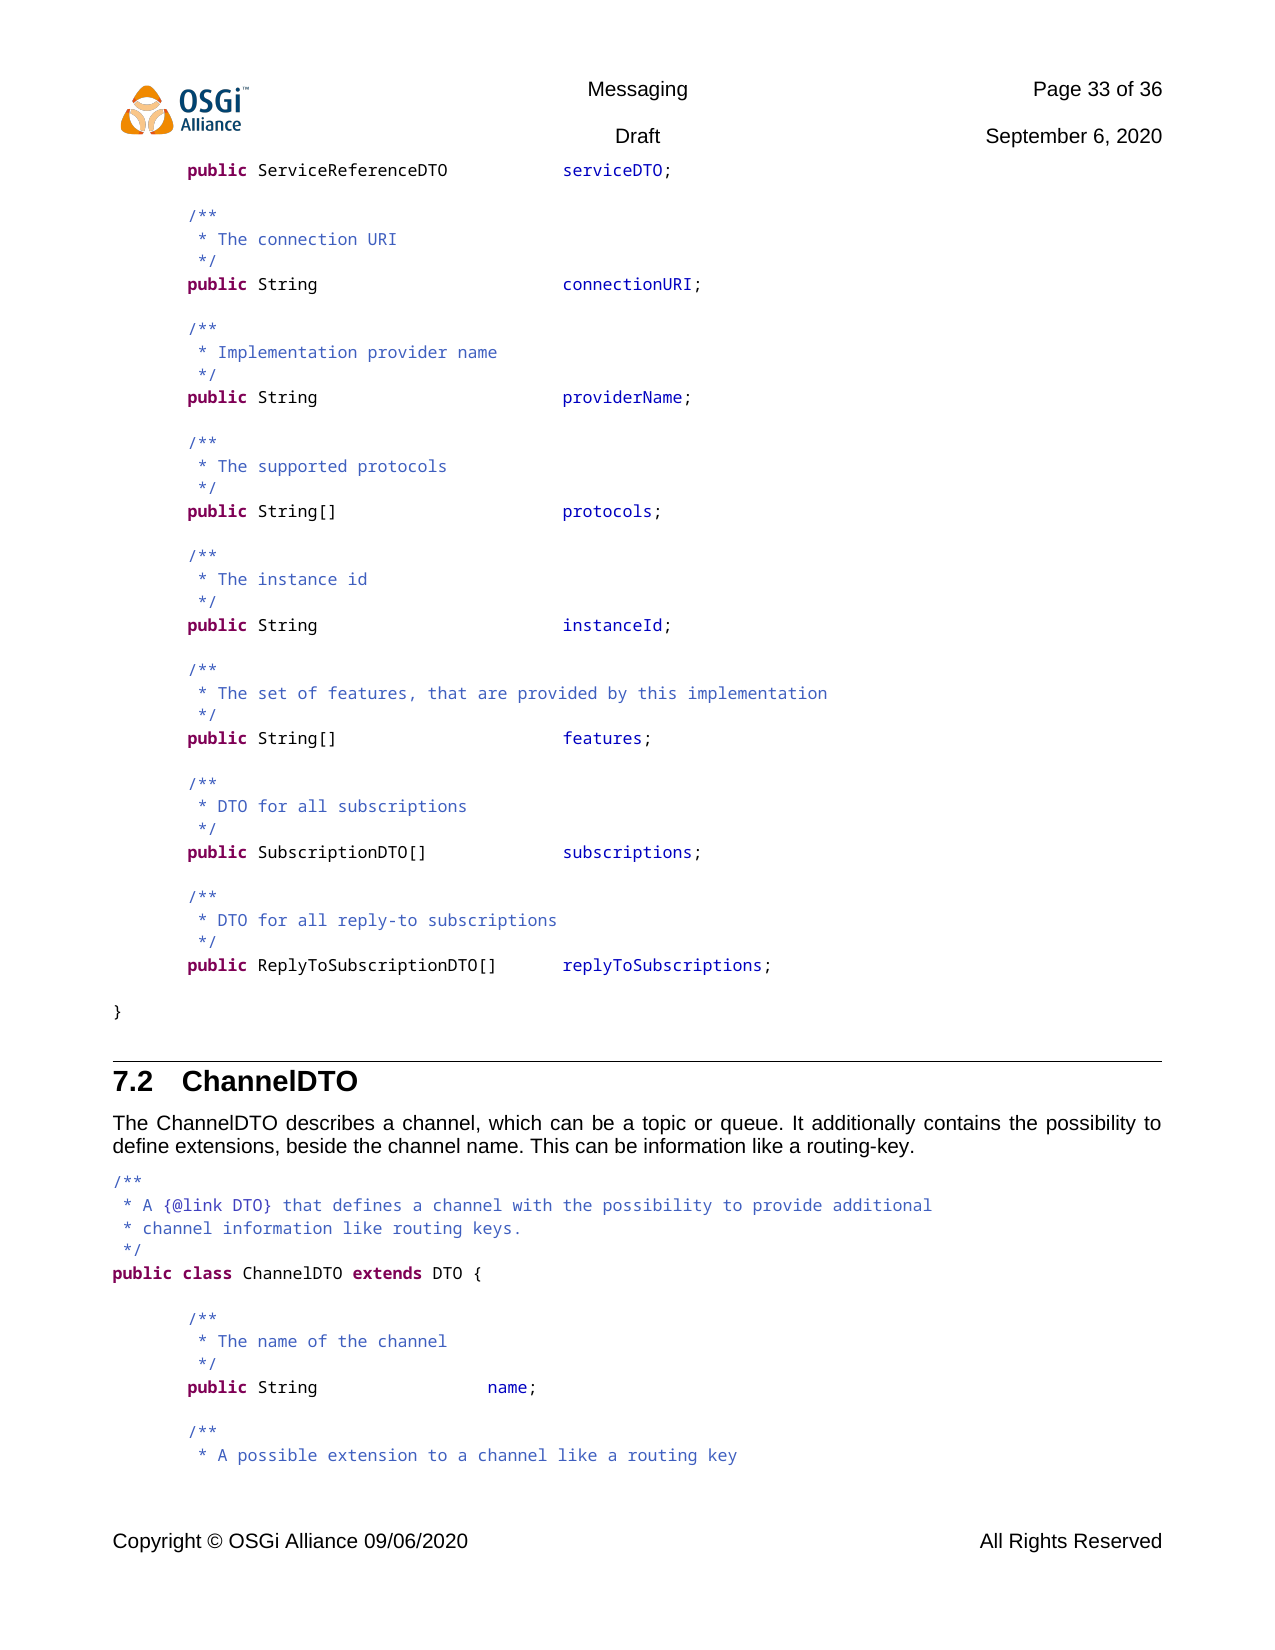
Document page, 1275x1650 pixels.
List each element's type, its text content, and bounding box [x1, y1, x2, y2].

text /** [112, 318, 1162, 341]
text /** [112, 658, 1162, 681]
text } [112, 999, 1162, 1022]
text public String name; [112, 1375, 1162, 1398]
text */ [112, 363, 1162, 386]
picture [113, 78, 257, 142]
text */ [112, 1239, 1162, 1262]
text * The name of the channel [112, 1330, 1162, 1352]
text /** [112, 431, 1162, 454]
text /** [112, 1307, 1162, 1330]
text /** [112, 204, 1162, 227]
text */ [112, 704, 1162, 727]
text public String connectionURI; [112, 272, 1162, 295]
text */ [112, 250, 1162, 272]
text /** [112, 545, 1162, 568]
text * A possible extension to a channel like a routing key [112, 1443, 1162, 1466]
text public String providerName; [112, 386, 1162, 409]
text * channel information like routing keys. [112, 1216, 1162, 1239]
text /** [112, 1421, 1162, 1443]
text * The connection URI [112, 227, 1162, 250]
subtitle ChannelDTO [112, 1062, 1162, 1098]
text */ [112, 817, 1162, 840]
text public ReplyToSubscriptionDTO[] replyToSubscriptions; [112, 954, 1162, 976]
text public ServiceReferenceDTO serviceDTO; [112, 159, 1162, 182]
text /** [112, 772, 1162, 795]
text */ [112, 931, 1162, 954]
text The ChannelDTO describes a channel, which can be a topic or queue. It additionally contains the possibility to define extensions, beside the channel name. This can be information like a routing-key. [112, 1110, 1162, 1158]
text /** [112, 1171, 1162, 1193]
text * The supported protocols [112, 454, 1162, 477]
text */ [112, 590, 1162, 613]
text * DTO for all reply-to subscriptions [112, 908, 1162, 931]
text public String[] protocols; [112, 499, 1162, 522]
text * The instance id [112, 568, 1162, 590]
text public String[] features; [112, 727, 1162, 749]
text * Implementation provider name [112, 341, 1162, 363]
text * A {@link DTO} that defines a channel with the possibility to provide additional [112, 1193, 1162, 1216]
text * DTO for all subscriptions [112, 795, 1162, 817]
text /** [112, 886, 1162, 908]
text public class ChannelDTO extends DTO { [112, 1262, 1162, 1284]
text public String instanceId; [112, 613, 1162, 636]
text */ [112, 477, 1162, 499]
text */ [112, 1352, 1162, 1375]
text public SubscriptionDTO[] subscriptions; [112, 840, 1162, 863]
text * The set of features, that are provided by this implementation [112, 681, 1162, 704]
